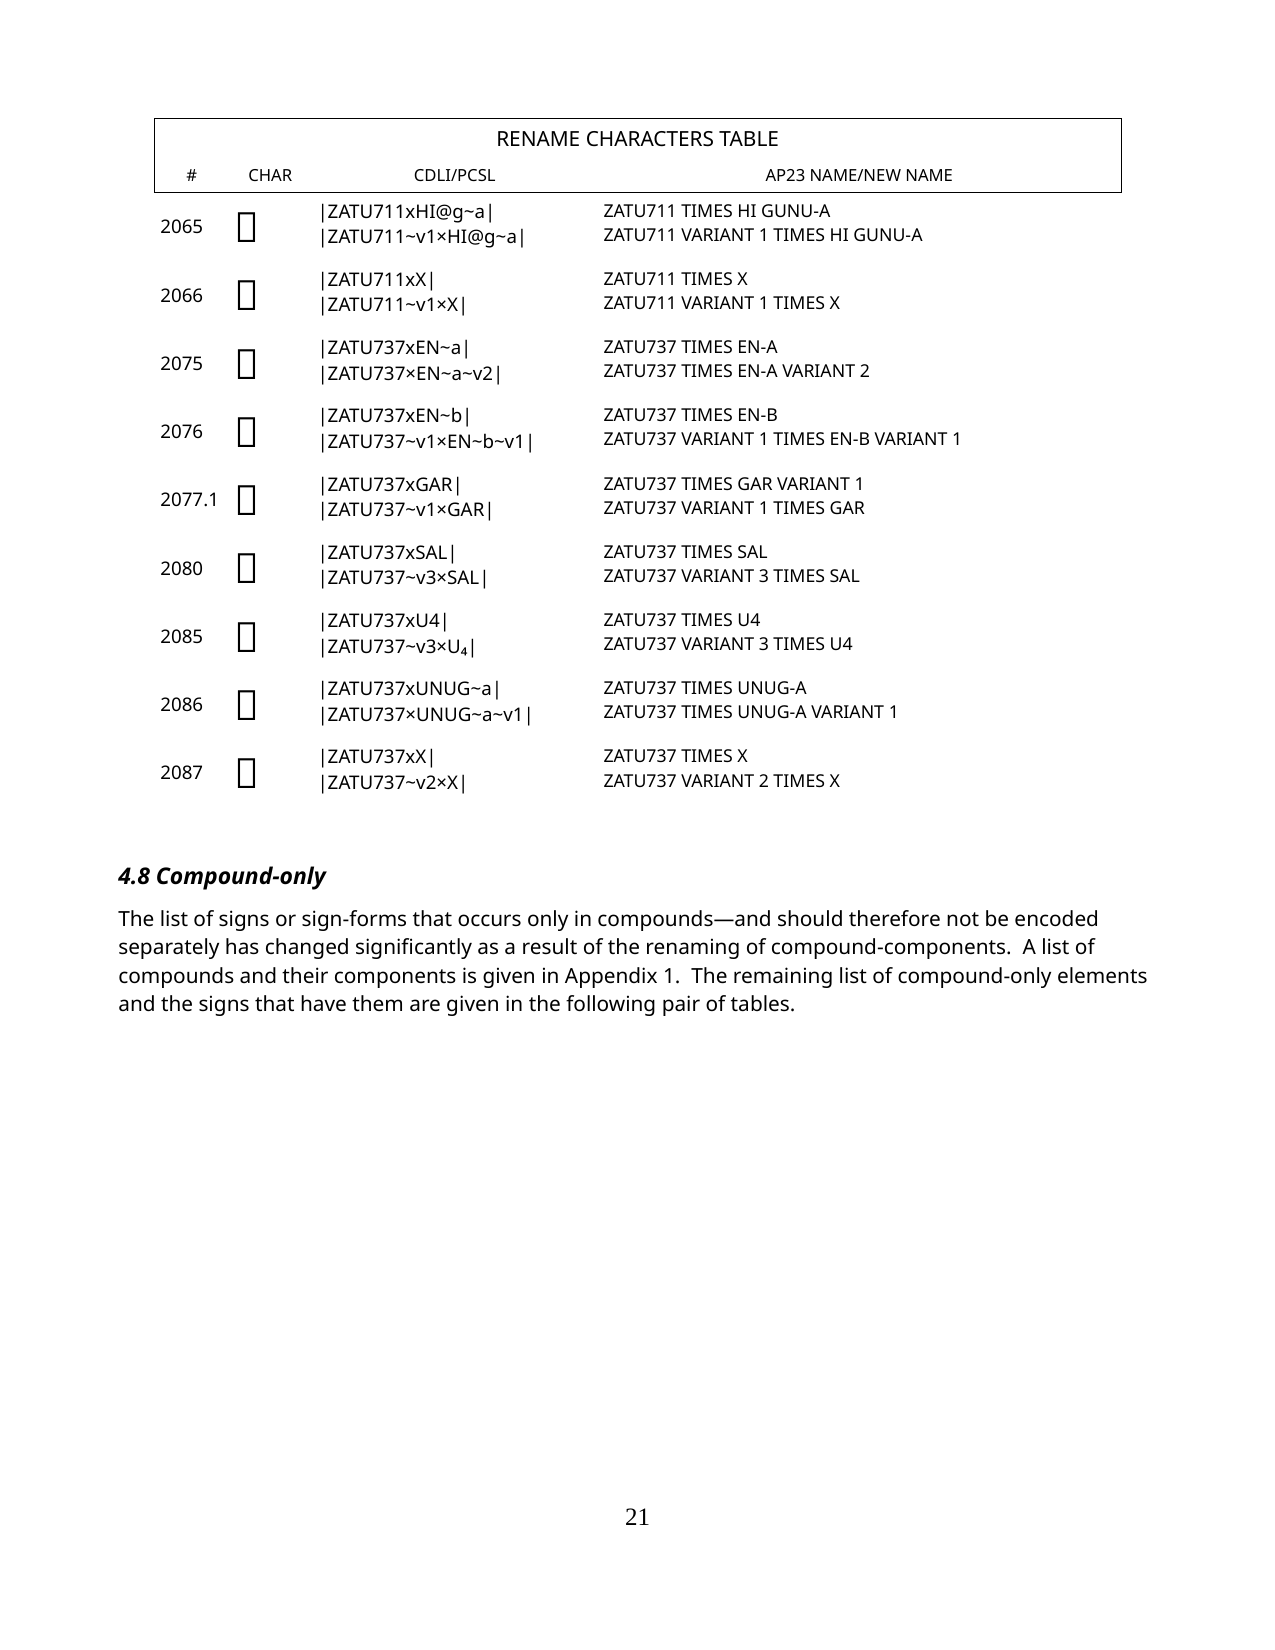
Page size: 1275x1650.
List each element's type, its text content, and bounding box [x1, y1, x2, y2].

table_cell ZATU737 TIMES X ZATU737 VARIANT 2 TIMES X [598, 738, 1121, 806]
table_cell |ZATU737xGAR| |ZATU737~v1×GAR| [312, 465, 597, 533]
table_cell # [155, 158, 228, 192]
table_cell |ZATU711xX| |ZATU711~v1×X| [312, 261, 597, 329]
table_cell |ZATU737xX| |ZATU737~v2×X| [312, 738, 597, 806]
table_header RENAME CHARACTERS TABLE [155, 119, 1121, 158]
table_cell |ZATU737xEN~b| |ZATU737~v1×EN~b~v1| [312, 397, 597, 465]
table_cell ZATU737 TIMES UNUG-A ZATU737 TIMES UNUG-A VARIANT 1 [598, 670, 1121, 738]
table_cell ZATU737 TIMES SAL ZATU737 VARIANT 3 TIMES SAL [598, 534, 1121, 602]
table_cell |ZATU737xSAL| |ZATU737~v3×SAL| [312, 534, 597, 602]
table_cell ZATU711 TIMES HI GUNU-A ZATU711 VARIANT 1 TIMES HI GUNU-A [598, 193, 1121, 261]
table_cell ZATU737 TIMES EN-B ZATU737 VARIANT 1 TIMES EN-B VARIANT 1 [598, 397, 1121, 465]
table_cell 𒺾 [228, 738, 312, 806]
table_cell 2080 [155, 534, 228, 602]
table_cell |ZATU737xU4| |ZATU737~v3×U₄| [312, 602, 597, 670]
table_cell 𒺧 [228, 261, 312, 329]
table_cell 𒺼 [228, 602, 312, 670]
table_cell ZATU711 TIMES X ZATU711 VARIANT 1 TIMES X [598, 261, 1121, 329]
table_cell 2075 [155, 329, 228, 397]
table_cell 𒺷 [228, 534, 312, 602]
table_cell CHAR [228, 158, 312, 192]
table_cell 2066 [155, 261, 228, 329]
table_cell CDLI/PCSL [312, 158, 597, 192]
table_cell 2086 [155, 670, 228, 738]
table_cell 2065 [155, 193, 228, 261]
table_cell 2077.1 [155, 465, 228, 533]
table_cell ZATU737 TIMES GAR VARIANT 1 ZATU737 VARIANT 1 TIMES GAR [598, 465, 1121, 533]
table_cell 𒺲 [228, 397, 312, 465]
text The list of signs or sign-forms that occurs only in compounds—and should therefore not be encoded separately has changed significantly as a result of the renaming of compound-components. A list of compounds and their components is given in Appendix 1. The remaining list of compound-only elements and the signs that have them are given in the following pair of tables. [118, 904, 1157, 1018]
table_cell 2087 [155, 738, 228, 806]
table_cell ZATU737 TIMES U4 ZATU737 VARIANT 3 TIMES U4 [598, 602, 1121, 670]
table_cell 𒺽 [228, 670, 312, 738]
table_cell ZATU737 TIMES EN-A ZATU737 TIMES EN-A VARIANT 2 [598, 329, 1121, 397]
table_cell AP23 NAME/NEW NAME [598, 158, 1121, 192]
subtitle 4.8 Compound-only [118, 860, 1157, 891]
table_cell 𒺴 [228, 465, 312, 533]
table_cell 𒺱 [228, 329, 312, 397]
table_cell 2085 [155, 602, 228, 670]
table_cell 2076 [155, 397, 228, 465]
table_cell |ZATU737xUNUG~a| |ZATU737×UNUG~a~v1| [312, 670, 597, 738]
table_cell |ZATU711xHI@g~a| |ZATU711~v1×HI@g~a| [312, 193, 597, 261]
table_cell 𒺦 [228, 193, 312, 261]
table_cell |ZATU737xEN~a| |ZATU737×EN~a~v2| [312, 329, 597, 397]
